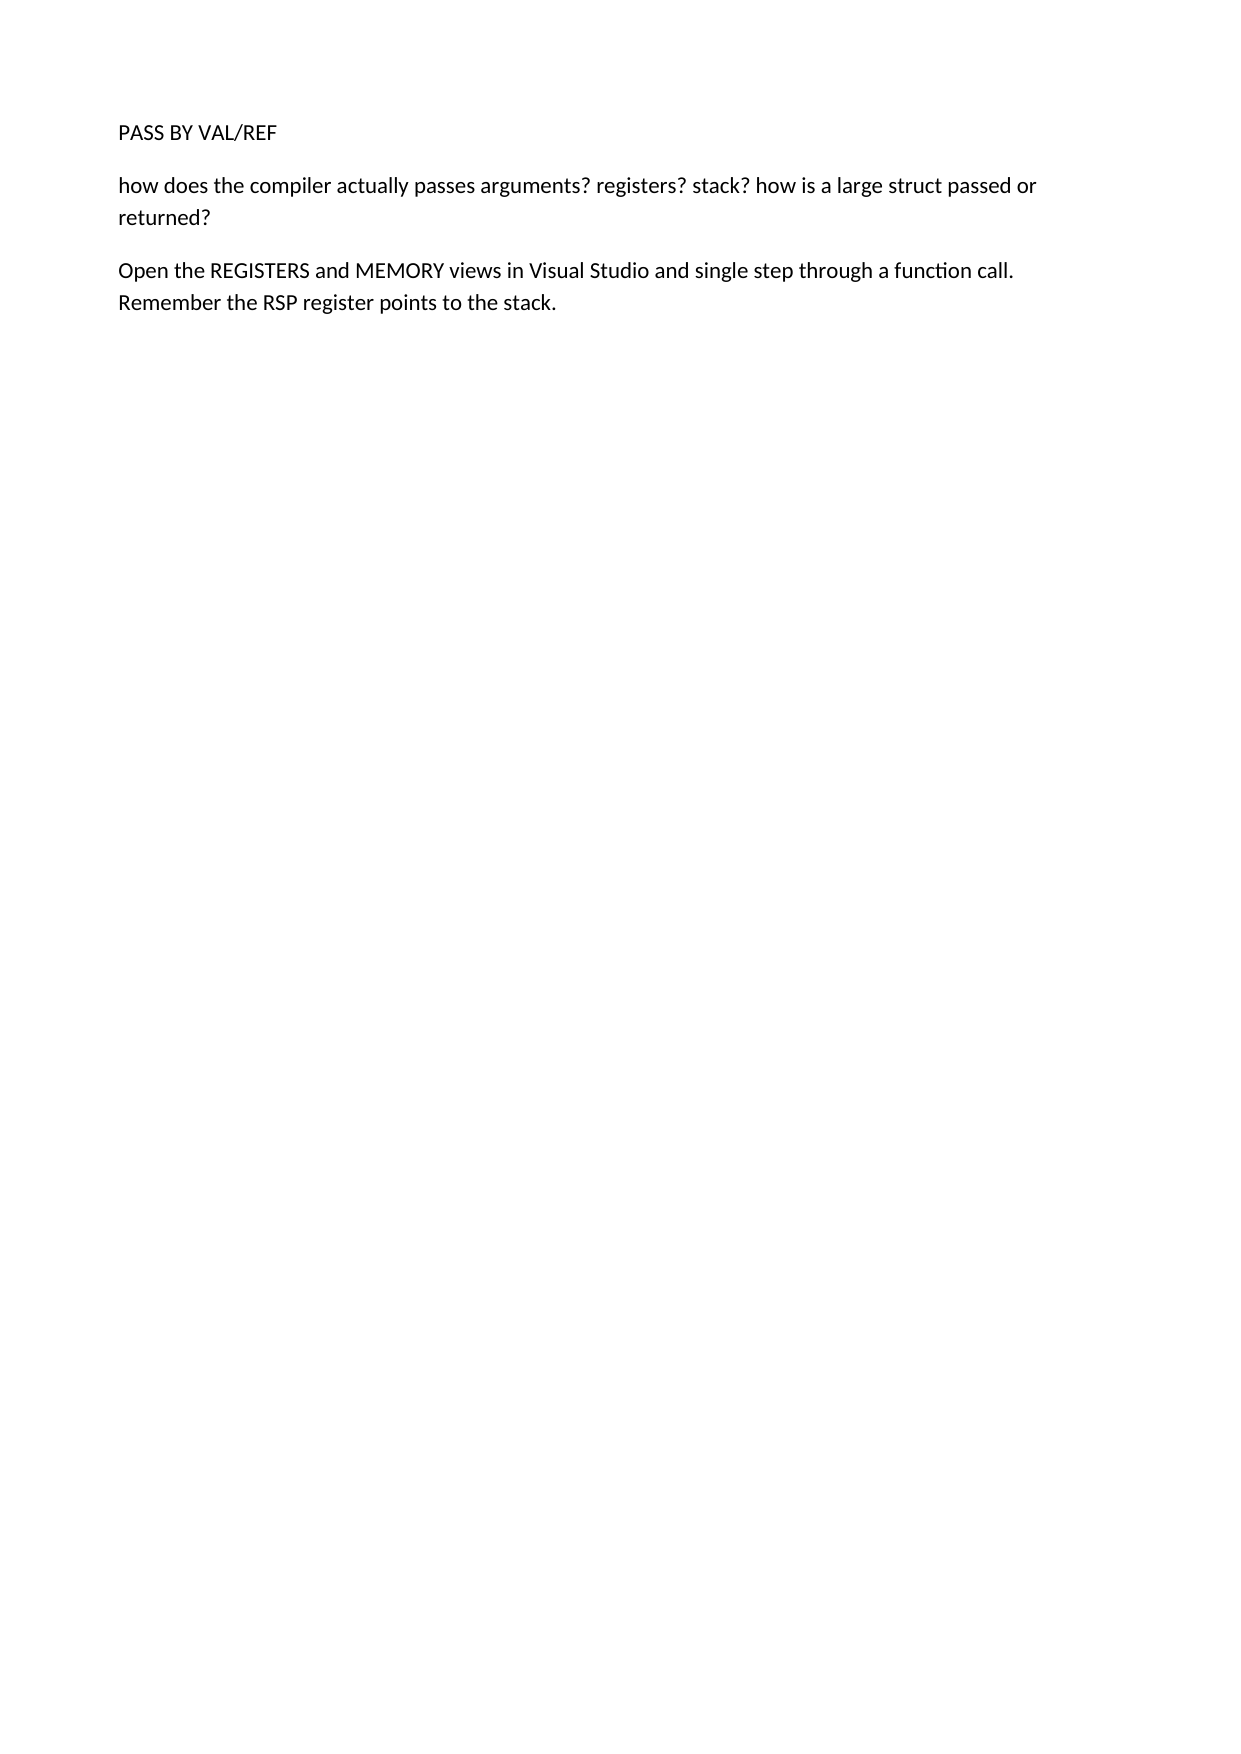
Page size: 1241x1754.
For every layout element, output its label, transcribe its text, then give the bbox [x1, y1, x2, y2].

text PASS BY VAL/REF [118, 118, 1122, 146]
text how does the compiler actually passes arguments? registers? stack? how is a large struct passed or returned? [118, 171, 1122, 231]
text Open the REGISTERS and MEMORY views in Visual Studio and single step through a function call. Remember the RSP register points to the stack. [118, 256, 1122, 317]
